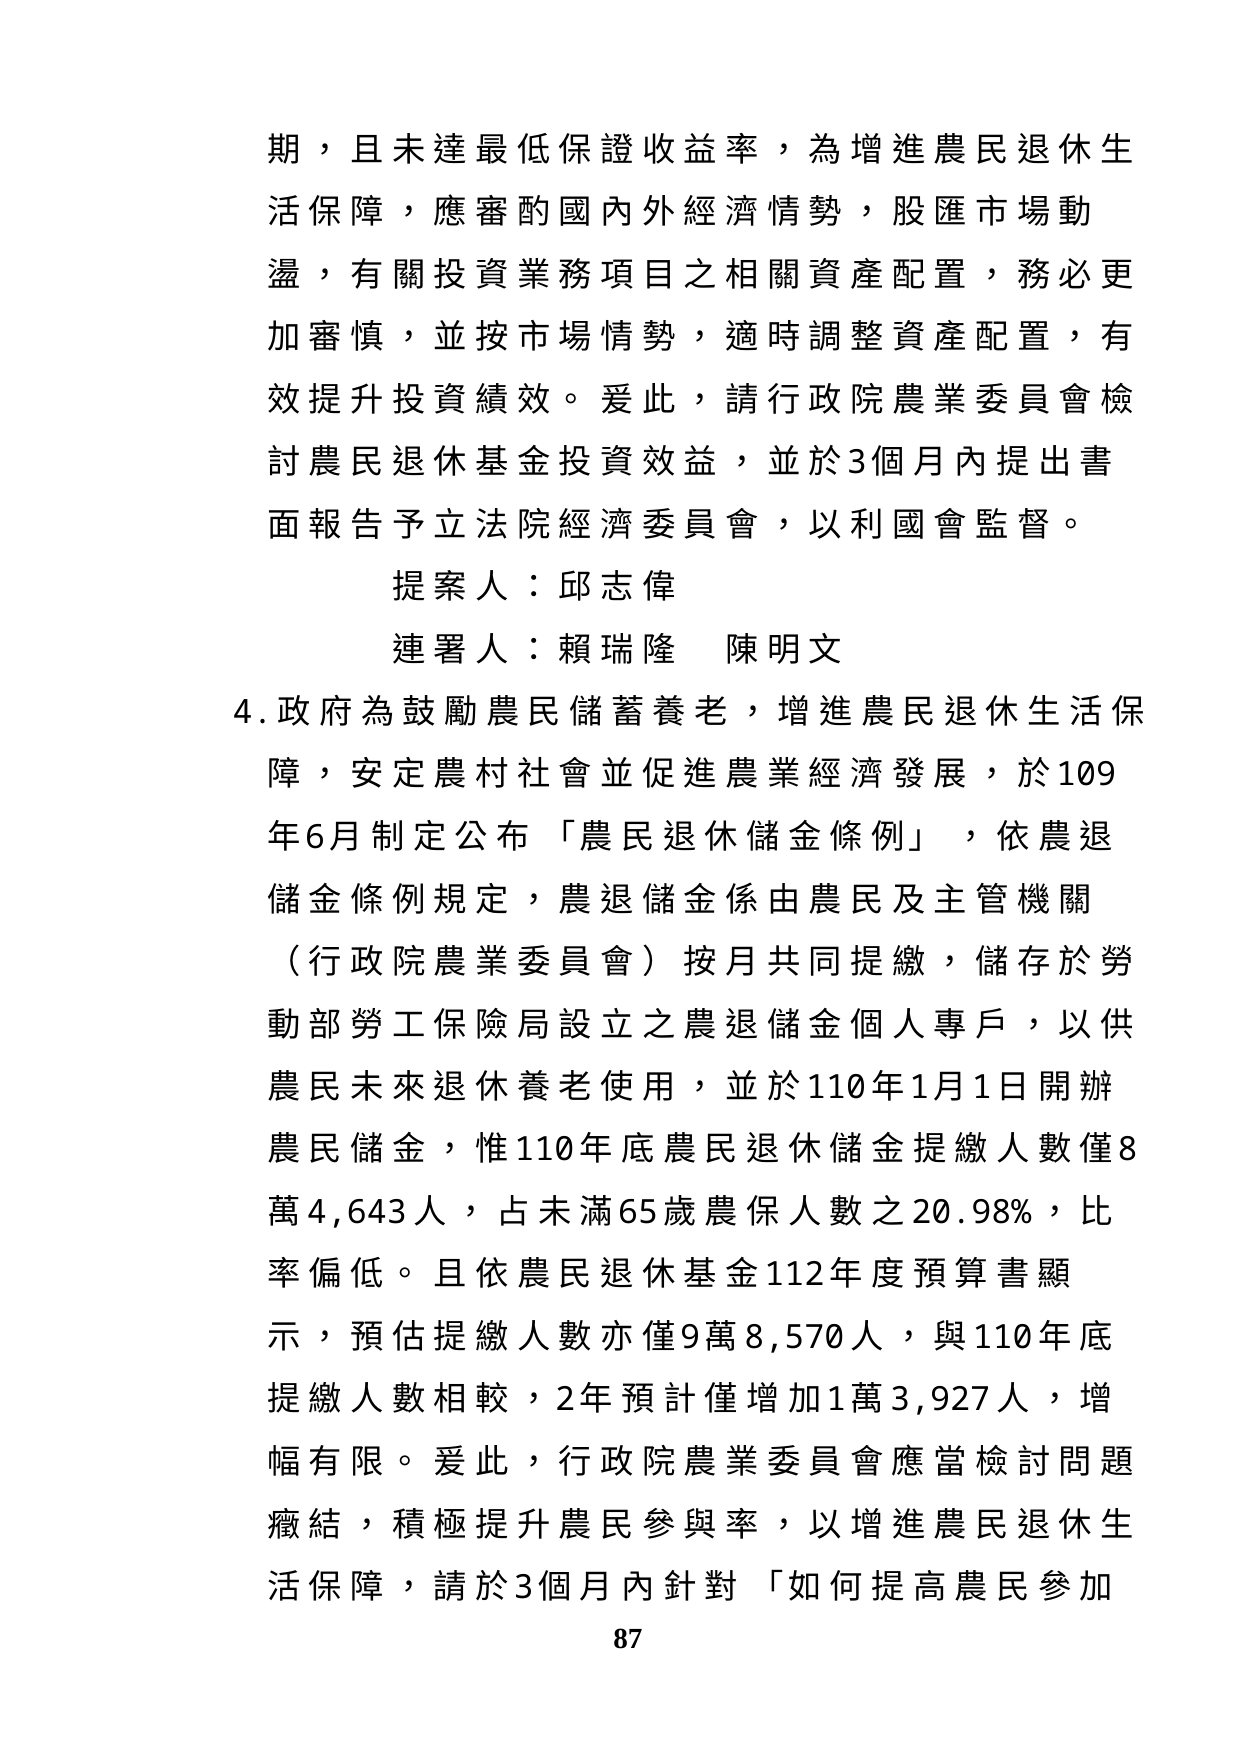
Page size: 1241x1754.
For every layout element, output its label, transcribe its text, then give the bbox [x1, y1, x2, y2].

text 提案人：邱志偉 [384, 542, 1044, 605]
text 4.政府為鼓勵農民儲蓄養老，增進農民退休生活保障，安定農村社會並促進農業經濟發展，於109年6月制定公布「農民退休儲金條例」，依農退儲金條例規定，農退儲金係由農民及主管機關（行政院農業委員會）按月共同提繳，儲存於勞動部勞工保險局設立之農退儲金個人專戶，以供農民未來退休養老使用，並於110年1月1日開辦農民儲金，惟110年底農民退休儲金提繳人數僅8萬4,643人，占未滿65歲農保人數之20.98%，比率偏低。且依農民退休基金112年度預算書顯示，預估提繳人數亦僅9萬8,570人，與110年底提繳人數相較，2年預計僅增加1萬3,927人，增幅有限。爰此，行政院農業委員會應當檢討問題癥結，積極提升農民參與率，以增進農民退休生活保障，請於3個月內針對「如何提高農民參加 [224, 667, 1148, 1605]
text 連署人：賴瑞隆 陳明文 [385, 605, 1044, 667]
text 期，且未達最低保證收益率，為增進農民退休生活保障，應審酌國內外經濟情勢，股匯市場動盪，有關投資業務項目之相關資產配置，務必更加審慎，並按市場情勢，適時調整資產配置，有效提升投資績效。爰此，請行政院農業委員會檢討農民退休基金投資效益，並於3個月內提出書面報告予立法院經濟委員會，以利國會監督。 [224, 105, 1148, 542]
